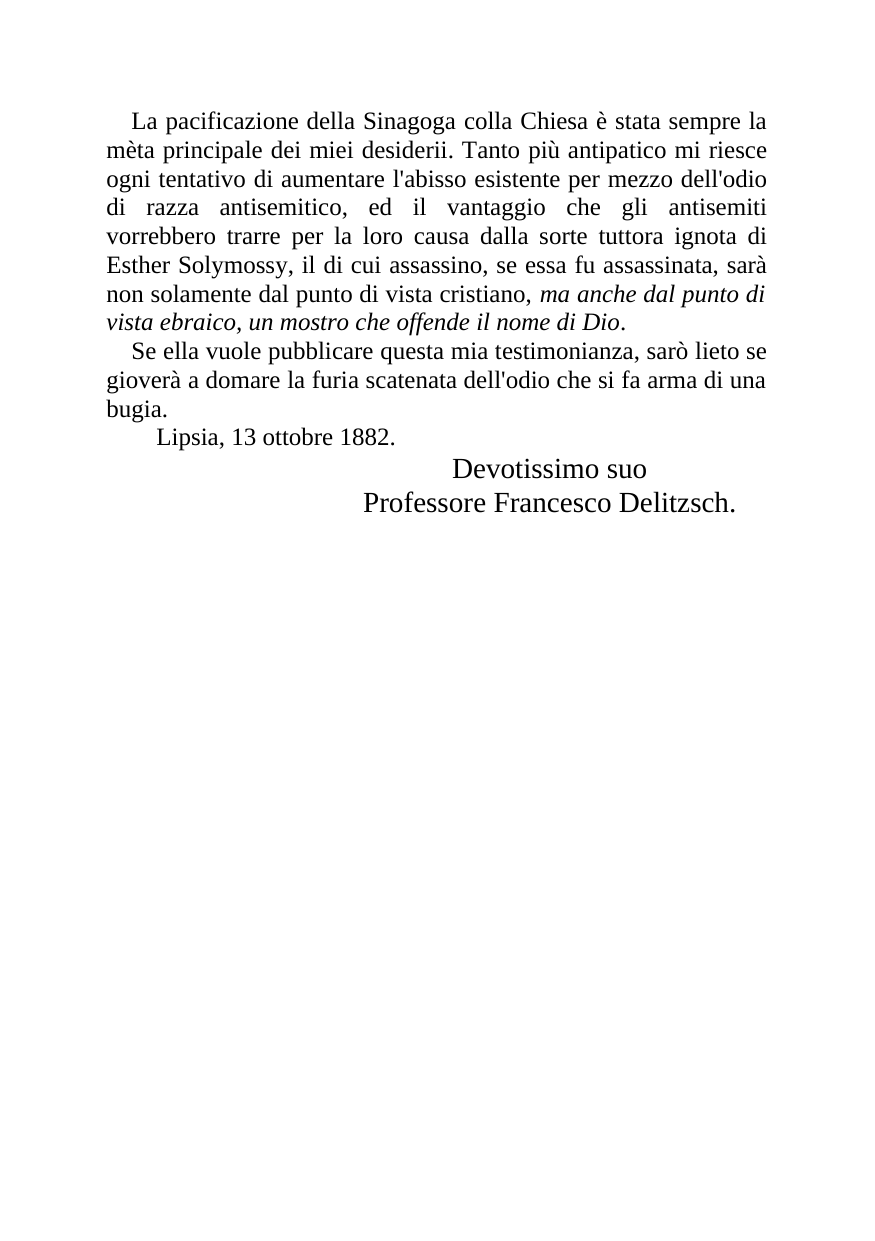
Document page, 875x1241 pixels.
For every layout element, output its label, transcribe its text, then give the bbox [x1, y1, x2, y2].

text Se ella vuole pubblicare questa mia testimonianza, sarò lieto se gioverà a domare la furia scatenata dell'odio che si fa arma di una bugia. [106, 336, 768, 422]
text Professore Francesco Delitzsch. [331, 485, 768, 518]
text Devotissimo suo [331, 451, 768, 485]
text Lipsia, 13 ottobre 1882. [106, 422, 768, 451]
text La pacificazione della Sinagoga colla Chiesa è stata sempre la mèta principale dei miei desiderii. Tanto più antipatico mi riesce ogni tentativo di aumentare l'abisso esistente per mezzo dell'odio di razza antisemitico, ed il vantaggio che gli antisemiti vorrebbero trarre per la loro causa dalla sorte tuttora ignota di Esther Solymossy, il di cui assassino, se essa fu assassinata, sarà non solamente dal punto di vista cristiano, ma anche dal punto di vista ebraico, un mostro che offende il nome di Dio. [106, 106, 768, 336]
